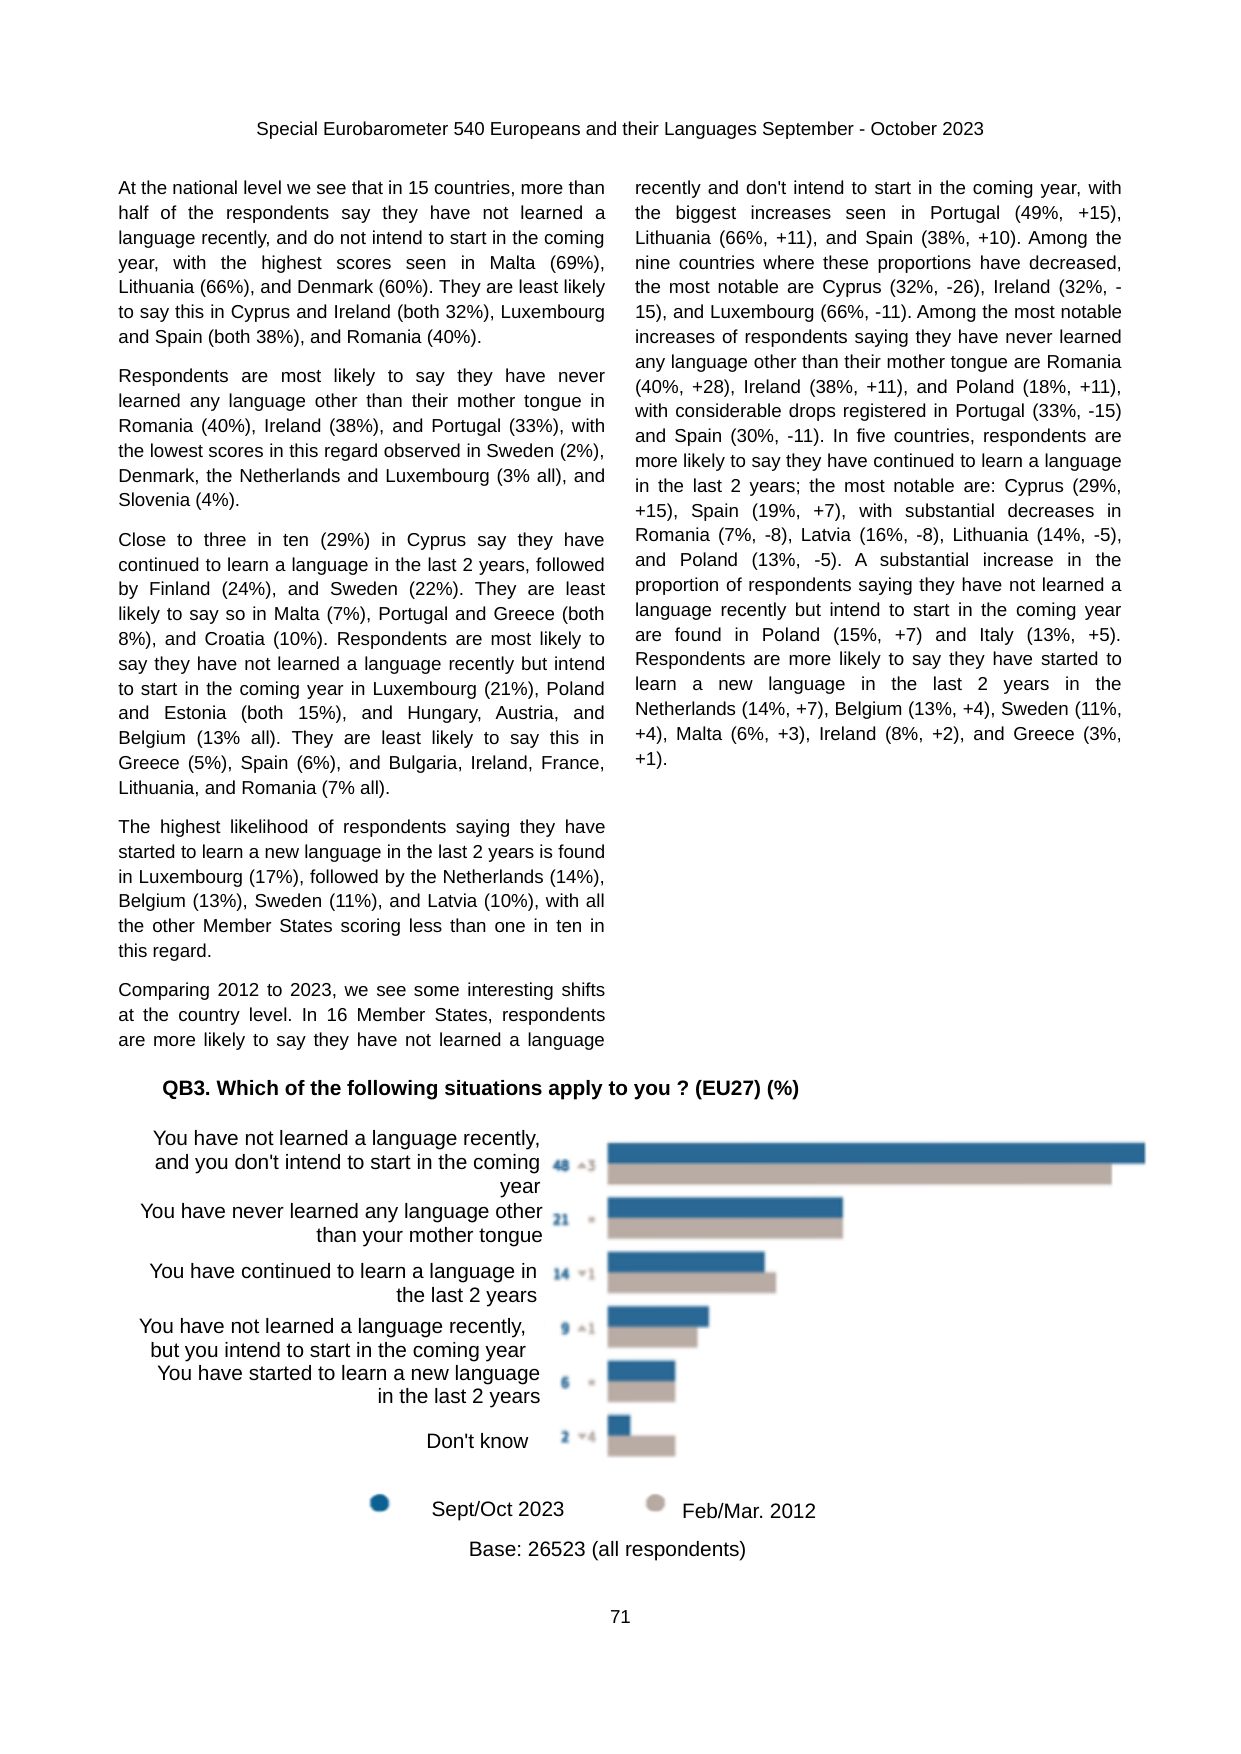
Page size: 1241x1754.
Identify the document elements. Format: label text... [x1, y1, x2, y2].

text Respondents are most likely to say they have never learned any language other than their mother tongue in Romania (40%), Ireland (38%), and Portugal (33%), with the lowest scores in this regard observed in Sweden (2%), Denmark, the Netherlands and Luxembourg (3% all), and Slovenia (4%). [118, 365, 605, 511]
text Close to three in ten (29%) in Cyprus say they have continued to learn a language in the last 2 years, followed by Finland (24%), and Sweden (22%). They are least likely to say so in Malta (7%), Portugal and Greece (both 8%), and Croatia (10%). Respondents are most likely to say they have not learned a language recently but intend to start in the coming year in Luxembourg (21%), Poland and Estonia (both 15%), and Hungary, Austria, and Belgium (13% all). They are least likely to say this in Greece (5%), Spain (6%), and Bulgaria, Ireland, France, Lithuania, and Romania (7% all). [118, 528, 605, 798]
picture [360, 1476, 671, 1526]
text At the national level we see that in 15 countries, more than half of the respondents say they have not learned a language recently, and do not intend to start in the coming year, with the highest scores seen in Malta (69%), Lithuania (66%), and Denmark (60%). They are least likely to say this in Cyprus and Ireland (both 32%), Luxembourg and Spain (both 38%), and Romania (40%). [118, 177, 605, 347]
text recently and don't intend to start in the coming year, with the biggest increases seen in Portugal (49%, +15), Lithuania (66%, +11), and Spain (38%, +10). Among the nine countries where these proportions have decreased, the most notable are Cyprus (32%, -26), Ireland (32%, -15), and Luxembourg (66%, -11). Among the most notable increases of respondents saying they have never learned any language other than their mother tongue are Romania (40%, +28), Ireland (38%, +11), and Poland (18%, +11), with considerable drops registered in Portugal (33%, -15) and Spain (30%, -11). In five countries, respondents are more likely to say they have continued to learn a language in the last 2 years; the most notable are: Cyprus (29%, +15), Spain (19%, +7), with substantial decreases in Romania (7%, -8), Latvia (16%, -8), Lithuania (14%, -5), and Poland (13%, -5). A substantial increase in the proportion of respondents saying they have not learned a language recently but intend to start in the coming year are found in Poland (15%, +7) and Italy (13%, +5). Respondents are more likely to say they have started to learn a new language in the last 2 years in the Netherlands (14%, +7), Belgium (13%, +4), Sweden (11%, +4), Malta (6%, +3), Ireland (8%, +2), and Greece (3%, +1). [635, 177, 1122, 769]
text Comparing 2012 to 2023, we see some interesting shifts at the country level. In 16 Member States, respondents are more likely to say they have not learned a language [118, 979, 605, 1050]
text The highest likelihood of respondents saying they have started to learn a new language in the last 2 years is found in Luxembourg (17%), followed by the Netherlands (14%), Belgium (13%), Sweden (11%), and Latvia (10%), with all the other Member States scoring less than one in ten in this regard. [118, 816, 605, 961]
picture [544, 1120, 1151, 1466]
